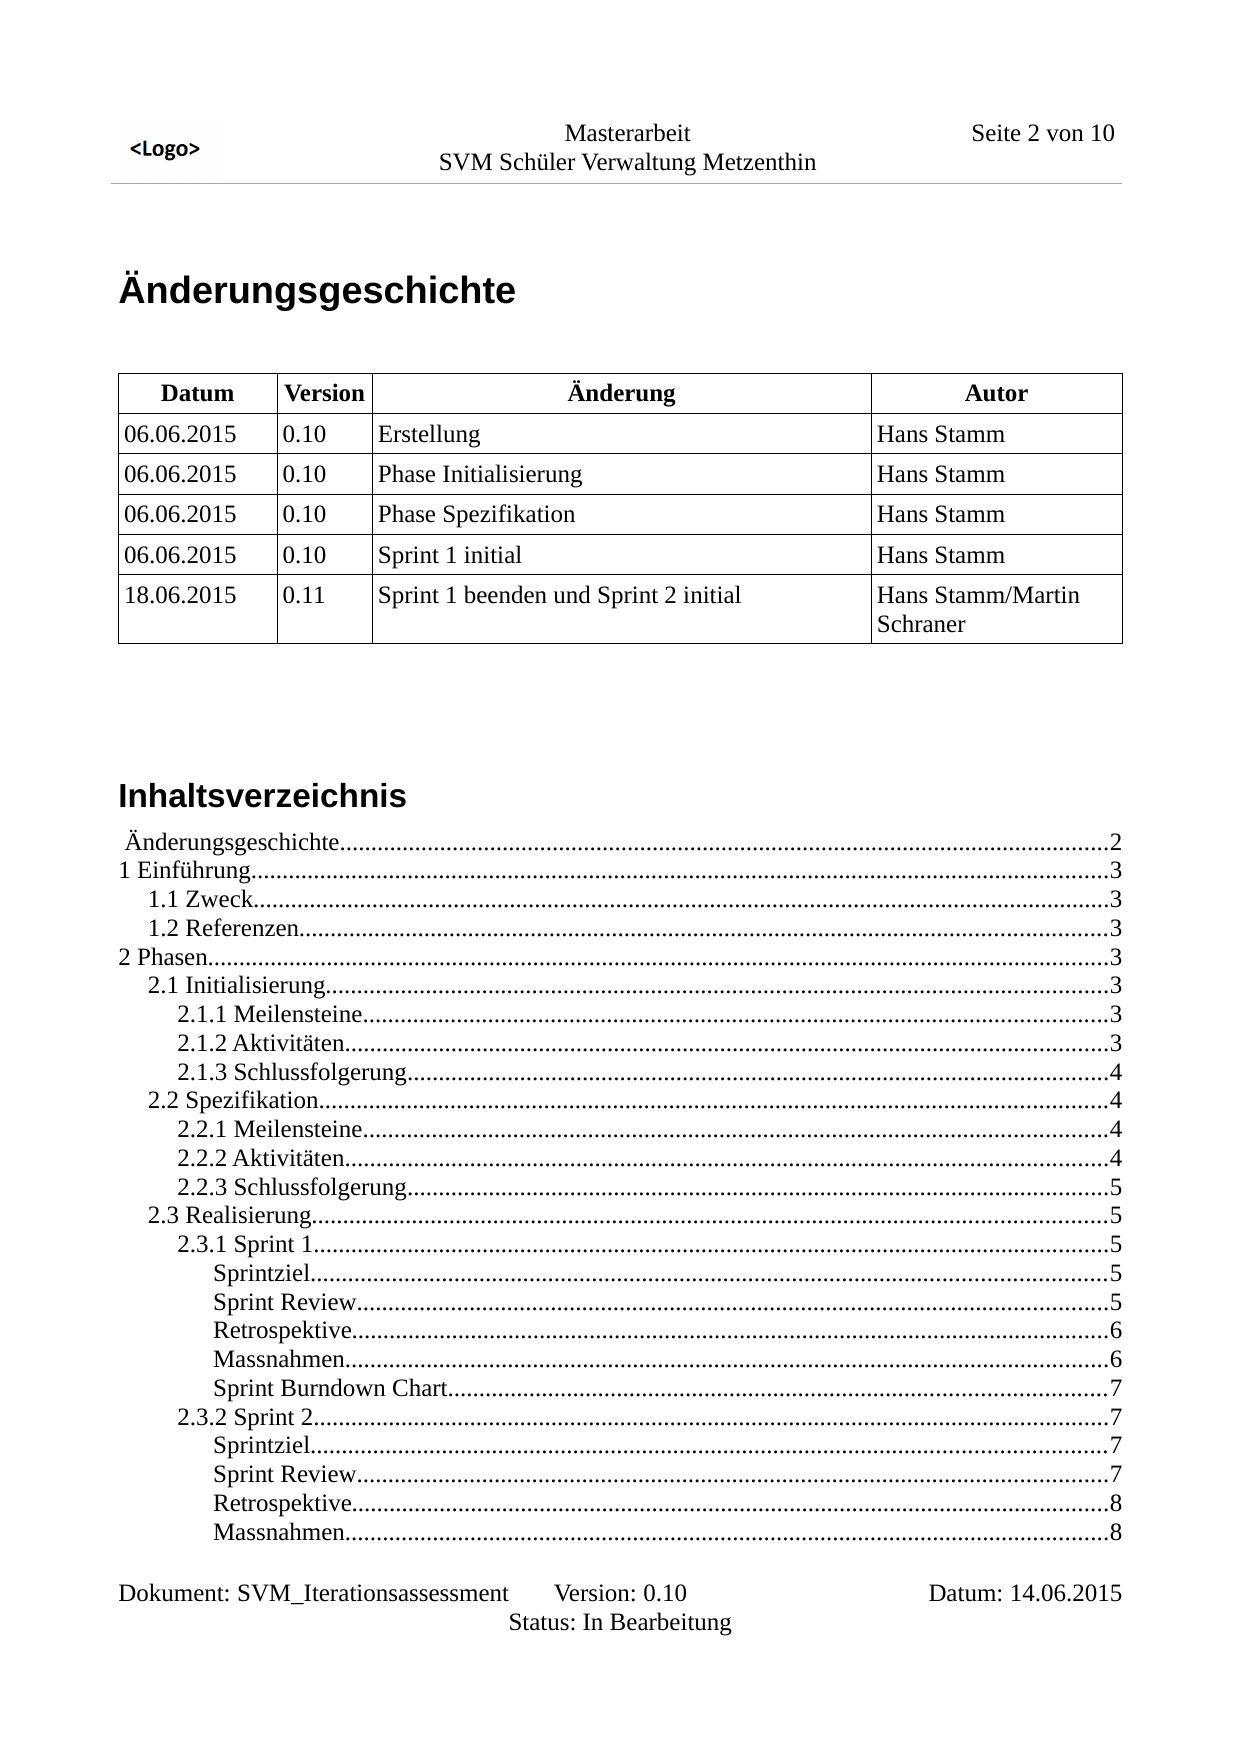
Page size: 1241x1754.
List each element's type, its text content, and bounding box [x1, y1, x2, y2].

text 2.2.2 Aktivitäten 4 [177, 1143, 1122, 1172]
text 2.1.2 Aktivitäten 3 [177, 1028, 1122, 1057]
text 2.3.1 Sprint 1 5 [177, 1229, 1122, 1258]
table_cell Phase Spezifikation [373, 495, 871, 534]
table_cell 06.06.2015 [119, 454, 277, 494]
subtitle Inhaltsverzeichnis [118, 776, 1122, 814]
text Massnahmen 6 [207, 1344, 1122, 1373]
table_header Datum [119, 374, 277, 413]
text 2.1 Initialisierung 3 [148, 971, 1122, 999]
text Sprint Burndown Chart 7 [207, 1373, 1122, 1402]
text Massnahmen 8 [207, 1517, 1122, 1546]
table_cell 0.10 [278, 535, 372, 574]
text 2.2.1 Meilensteine 4 [177, 1114, 1122, 1143]
table_cell 18.06.2015 [119, 575, 277, 643]
text 2 Phasen 3 [118, 942, 1122, 971]
table_cell Hans Stamm [872, 535, 1122, 574]
table_cell Hans Stamm/Martin Schraner [872, 575, 1122, 643]
table_cell 0.10 [278, 454, 372, 494]
text 2.1.3 Schlussfolgerung 4 [177, 1057, 1122, 1086]
picture [118, 118, 224, 183]
subtitle Änderungsgeschichte [73, 267, 1122, 311]
text 2.1.1 Meilensteine 3 [177, 999, 1122, 1028]
table_header Version [278, 374, 372, 413]
table_cell 0.10 [278, 495, 372, 534]
text Änderungsgeschichte 2 [118, 827, 1122, 856]
table_cell Hans Stamm [872, 414, 1122, 453]
text 1.1 Zweck 3 [148, 884, 1122, 913]
table_header Änderung [373, 374, 871, 413]
text 1 Einführung 3 [118, 856, 1122, 884]
table_cell Hans Stamm [872, 454, 1122, 494]
table_cell 06.06.2015 [119, 535, 277, 574]
table_cell Erstellung [373, 414, 871, 453]
text Sprint Review 5 [207, 1287, 1122, 1316]
text Retrospektive 8 [207, 1488, 1122, 1517]
table_cell Sprint 1 initial [373, 535, 871, 574]
text 2.2.3 Schlussfolgerung 5 [177, 1172, 1122, 1201]
text 2.2 Spezifikation 4 [148, 1086, 1122, 1114]
text 2.3 Realisierung 5 [148, 1201, 1122, 1229]
text Sprintziel 7 [207, 1431, 1122, 1459]
table_cell 0.11 [278, 575, 372, 643]
table_cell 06.06.2015 [119, 495, 277, 534]
text Retrospektive 6 [207, 1316, 1122, 1344]
table_cell Hans Stamm [872, 495, 1122, 534]
text Sprintziel 5 [207, 1258, 1122, 1287]
table_cell 0.10 [278, 414, 372, 453]
table_cell Phase Initialisierung [373, 454, 871, 494]
text 1.2 Referenzen 3 [148, 913, 1122, 942]
text Sprint Review 7 [207, 1459, 1122, 1488]
table_header Autor [872, 374, 1122, 413]
text 2.3.2 Sprint 2 7 [177, 1402, 1122, 1431]
table_cell Sprint 1 beenden und Sprint 2 initial [373, 575, 871, 643]
table_cell 06.06.2015 [119, 414, 277, 453]
